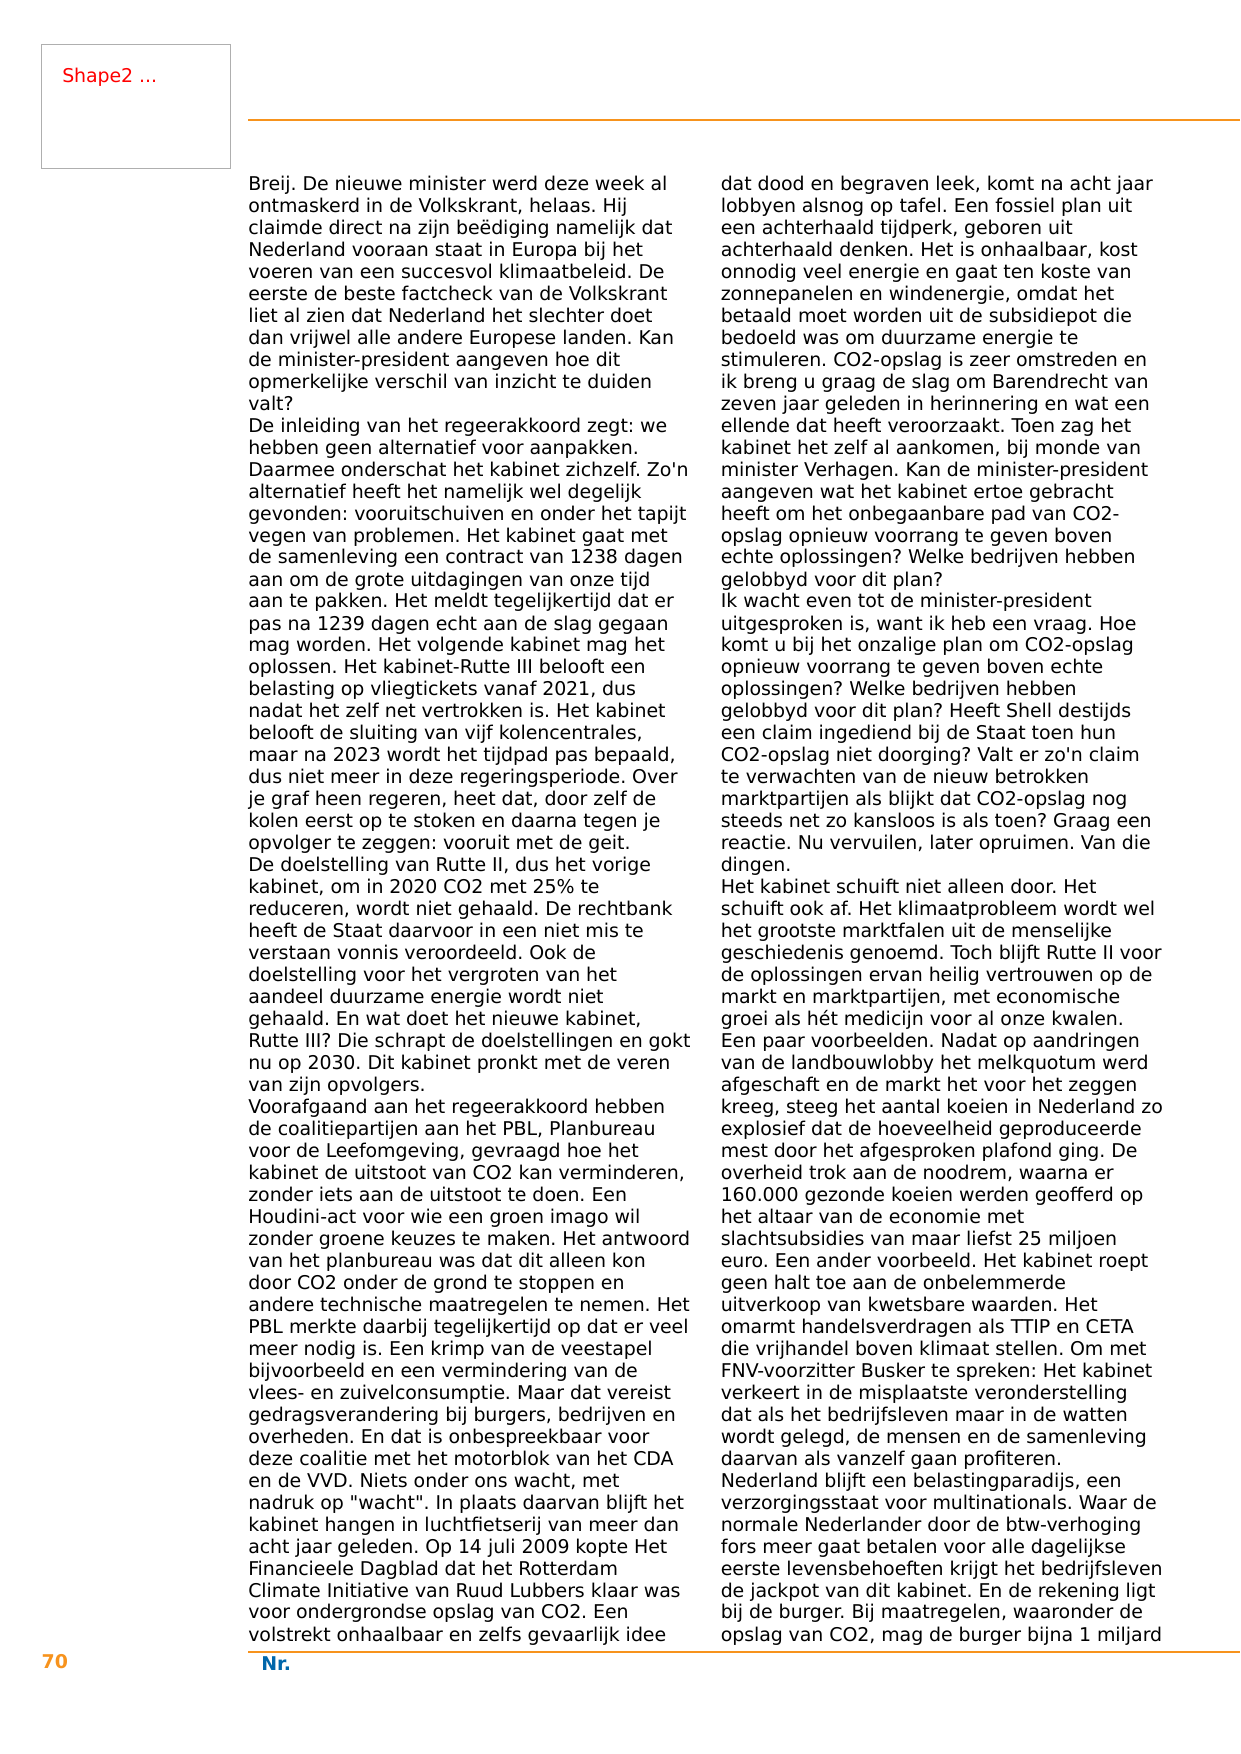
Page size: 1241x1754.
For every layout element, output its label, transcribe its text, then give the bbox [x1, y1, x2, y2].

text Voorafgaand aan het regeerakkoord hebben de coalitiepartijen aan het PBL, Planbureau voor de Leefomgeving, gevraagd hoe het kabinet de uitstoot van CO2 kan verminderen, zonder iets aan de uitstoot te doen. Een Houdini-act voor wie een groen imago wil zonder groene keuzes te maken. Het antwoord van het planbureau was dat dit alleen kon door CO2 onder de grond te stoppen en andere technische maatregelen te nemen. Het PBL merkte daarbij tegelijkertijd op dat er veel meer nodig is. Een krimp van de veestapel bijvoorbeeld en een vermindering van de vlees- en zuivelconsumptie. Maar dat vereist gedragsverandering bij burgers, bedrijven en overheden. En dat is onbespreekbaar voor deze coalitie met het motorblok van het CDA en de VVD. Niets onder ons wacht, met nadruk op "wacht". In plaats daarvan blijft het kabinet hangen in luchtfietserij van meer dan acht jaar geleden. Op 14 juli 2009 kopte Het Financieele Dagblad dat het Rotterdam Climate Initiative van Ruud Lubbers klaar was voor ondergrondse opslag van CO2. Een volstrekt onhaalbaar en zelfs gevaarlijk idee [248, 1096, 691, 1645]
text De inleiding van het regeerakkoord zegt: we hebben geen alternatief voor aanpakken. Daarmee onderschat het kabinet zichzelf. Zo'n alternatief heeft het namelijk wel degelijk gevonden: vooruitschuiven en onder het tapijt vegen van problemen. Het kabinet gaat met de samenleving een contract van 1238 dagen aan om de grote uitdagingen van onze tijd aan te pakken. Het meldt tegelijkertijd dat er pas na 1239 dagen echt aan de slag gegaan mag worden. Het volgende kabinet mag het oplossen. Het kabinet-Rutte III belooft een belasting op vliegtickets vanaf 2021, dus nadat het zelf net vertrokken is. Het kabinet belooft de sluiting van vijf kolencentrales, maar na 2023 wordt het tijdpad pas bepaald, dus niet meer in deze regeringsperiode. Over je graf heen regeren, heet dat, door zelf de kolen eerst op te stoken en daarna tegen je opvolger te zeggen: vooruit met de geit. [248, 414, 691, 854]
text dat dood en begraven leek, komt na acht jaar lobbyen alsnog op tafel. Een fossiel plan uit een achterhaald tijdperk, geboren uit achterhaald denken. Het is onhaalbaar, kost onnodig veel energie en gaat ten koste van zonnepanelen en windenergie, omdat het betaald moet worden uit de subsidiepot die bedoeld was om duurzame energie te stimuleren. CO2-opslag is zeer omstreden en ik breng u graag de slag om Barendrecht van zeven jaar geleden in herinnering en wat een ellende dat heeft veroorzaakt. Toen zag het kabinet het zelf al aankomen, bij monde van minister Verhagen. Kan de minister-president aangeven wat het kabinet ertoe gebracht heeft om het onbegaanbare pad van CO2-opslag opnieuw voorrang te geven boven echte oplossingen? Welke bedrijven hebben gelobbyd voor dit plan? [721, 173, 1163, 590]
text Een paar voorbeelden. Nadat op aandringen van de landbouwlobby het melkquotum werd afgeschaft en de markt het voor het zeggen kreeg, steeg het aantal koeien in Nederland zo explosief dat de hoeveelheid geproduceerde mest door het afgesproken plafond ging. De overheid trok aan de noodrem, waarna er 160.000 gezonde koeien werden geofferd op het altaar van de economie met slachtsubsidies van maar liefst 25 miljoen euro. Een ander voorbeeld. Het kabinet roept geen halt toe aan de onbelemmerde uitverkoop van kwetsbare waarden. Het omarmt handelsverdragen als TTIP en CETA die vrijhandel boven klimaat stellen. Om met FNV-voorzitter Busker te spreken: Het kabinet verkeert in de misplaatste veronderstelling dat als het bedrijfsleven maar in de watten wordt gelegd, de mensen en de samenleving daarvan als vanzelf gaan profiteren. [721, 1030, 1163, 1469]
text Nederland blijft een belastingparadijs, een verzorgingsstaat voor multinationals. Waar de normale Nederlander door de btw-verhoging fors meer gaat betalen voor alle dagelijkse eerste levensbehoeften krijgt het bedrijfsleven de jackpot van dit kabinet. En de rekening ligt bij de burger. Bij maatregelen, waaronder de opslag van CO2, mag de burger bijna 1 miljard [721, 1469, 1163, 1645]
text Breij. De nieuwe minister werd deze week al ontmaskerd in de Volkskrant, helaas. Hij claimde direct na zijn beëdiging namelijk dat Nederland vooraan staat in Europa bij het voeren van een succesvol klimaatbeleid. De eerste de beste factcheck van de Volkskrant liet al zien dat Nederland het slechter doet dan vrijwel alle andere Europese landen. Kan de minister-president aangeven hoe dit opmerkelijke verschil van inzicht te duiden valt? [248, 173, 691, 414]
text Ik wacht even tot de minister-president uitgesproken is, want ik heb een vraag. Hoe komt u bij het onzalige plan om CO2-opslag opnieuw voorrang te geven boven echte oplossingen? Welke bedrijven hebben gelobbyd voor dit plan? Heeft Shell destijds een claim ingediend bij de Staat toen hun CO2-opslag niet doorging? Valt er zo'n claim te verwachten van de nieuw betrokken marktpartijen als blijkt dat CO2-opslag nog steeds net zo kansloos is als toen? Graag een reactie. Nu vervuilen, later opruimen. Van die dingen. [721, 590, 1163, 876]
text De doelstelling van Rutte II, dus het vorige kabinet, om in 2020 CO2 met 25% te reduceren, wordt niet gehaald. De rechtbank heeft de Staat daarvoor in een niet mis te verstaan vonnis veroordeeld. Ook de doelstelling voor het vergroten van het aandeel duurzame energie wordt niet gehaald. En wat doet het nieuwe kabinet, Rutte III? Die schrapt de doelstellingen en gokt nu op 2030. Dit kabinet pronkt met de veren van zijn opvolgers. [248, 854, 691, 1096]
text Het kabinet schuift niet alleen door. Het schuift ook af. Het klimaatprobleem wordt wel het grootste marktfalen uit de menselijke geschiedenis genoemd. Toch blijft Rutte II voor de oplossingen ervan heilig vertrouwen op de markt en marktpartijen, met economische groei als hét medicijn voor al onze kwalen. [721, 876, 1163, 1030]
